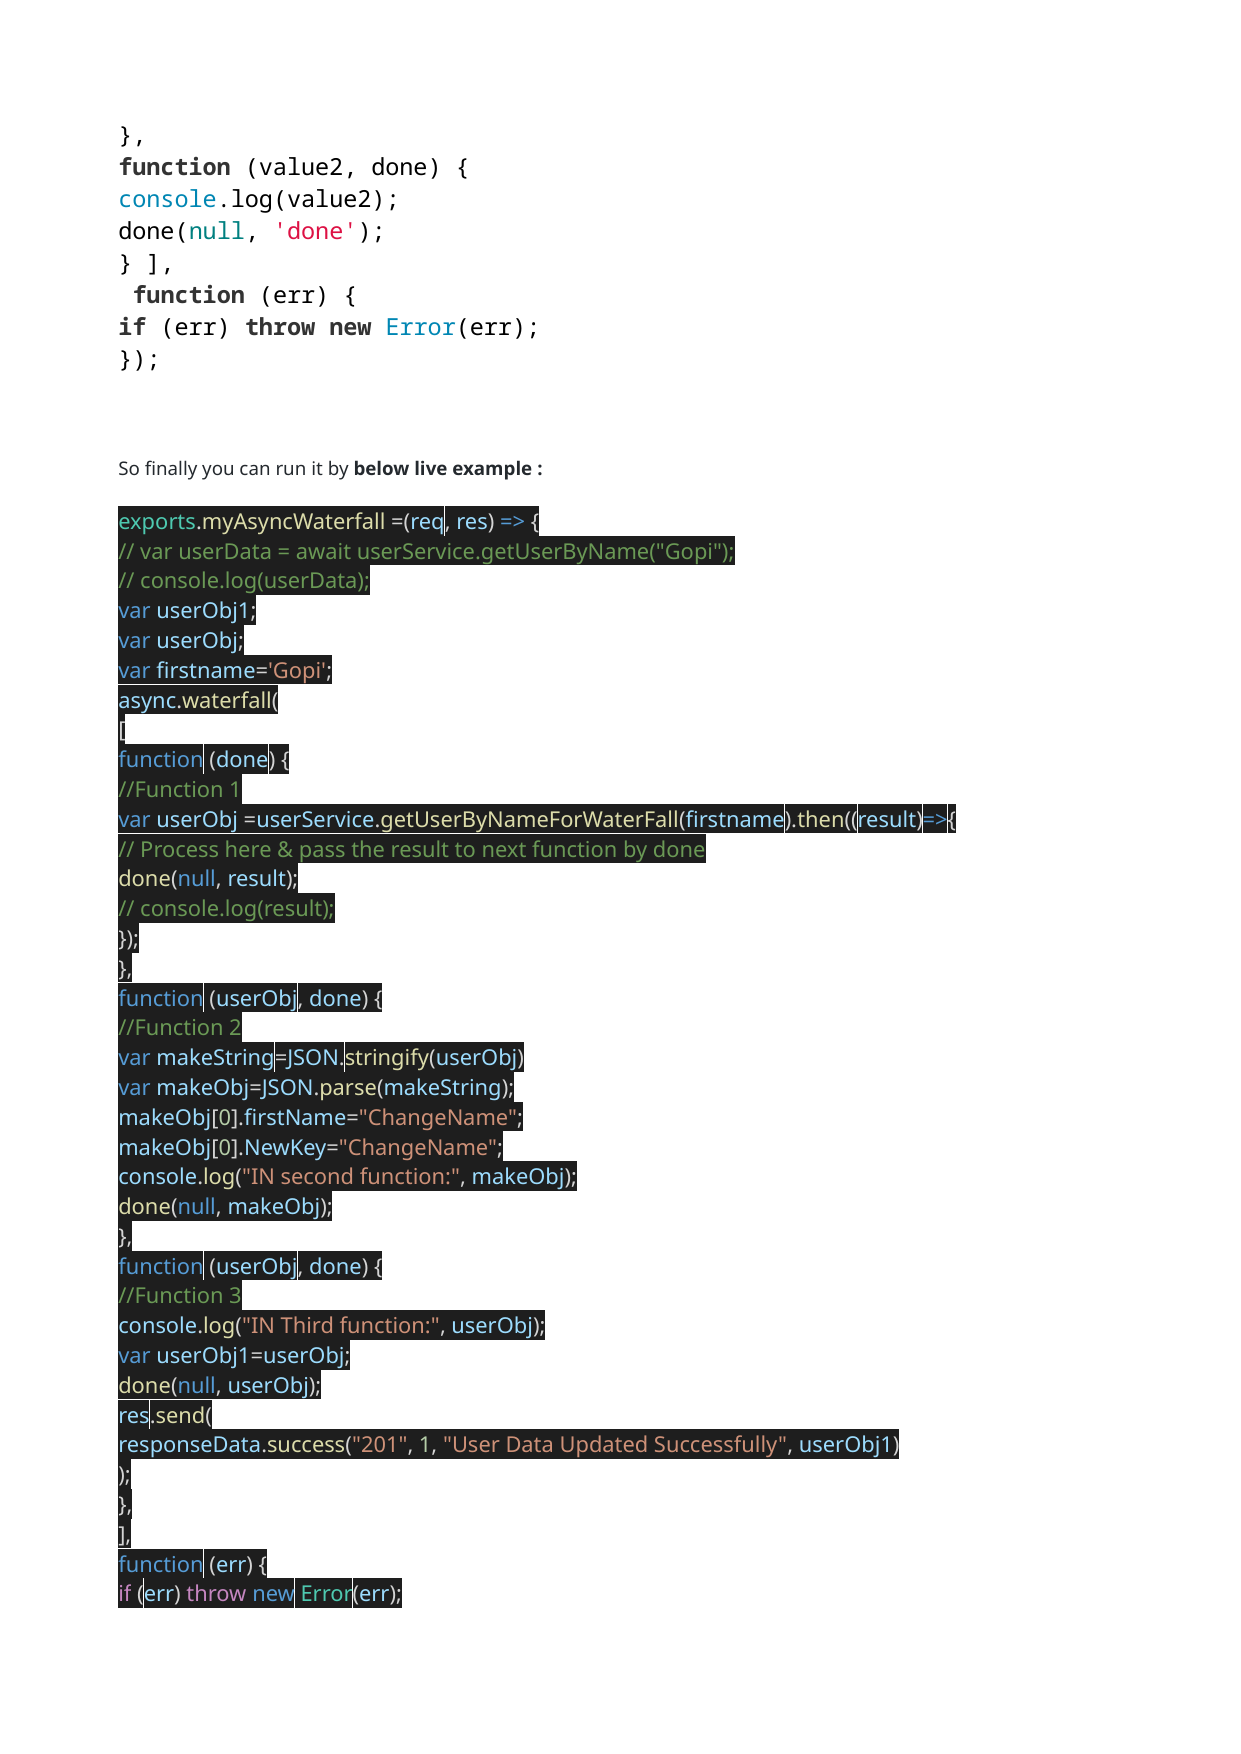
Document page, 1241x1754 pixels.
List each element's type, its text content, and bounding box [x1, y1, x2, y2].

text var userObj1; [118, 595, 1122, 625]
text }, [118, 118, 1122, 150]
text function (done) { [118, 744, 1122, 774]
text }, [118, 1489, 1122, 1519]
text // var userData = await userService.getUserByName("Gopi"); [118, 536, 1122, 565]
text function (value2, done) { [118, 150, 1122, 182]
text // Process here & pass the result to next function by done [118, 833, 1122, 863]
text } ], [118, 246, 1122, 278]
text //Function 3 [118, 1280, 1122, 1310]
text var firstname='Gopi'; [118, 655, 1122, 684]
text done(null, result); [118, 863, 1122, 893]
text function (userObj, done) { [118, 982, 1122, 1012]
text ], [118, 1519, 1122, 1548]
text function (userObj, done) { [118, 1251, 1122, 1280]
text var userObj =userService.getUserByNameForWaterFall(firstname).then((result)=>{ [118, 804, 1122, 833]
text //Function 1 [118, 774, 1122, 804]
text if (err) throw new Error(err); [118, 310, 1122, 342]
text }); [118, 342, 1122, 374]
text console.log("IN second function:", makeObj); [118, 1161, 1122, 1191]
text function (err) { [118, 278, 1122, 310]
text // console.log(result); [118, 893, 1122, 923]
text console.log("IN Third function:", userObj); [118, 1310, 1122, 1340]
text done(null, userObj); [118, 1370, 1122, 1399]
text }, [118, 953, 1122, 982]
text //Function 2 [118, 1012, 1122, 1042]
text // console.log(userData); [118, 565, 1122, 595]
text done(null, makeObj); [118, 1191, 1122, 1221]
text async.waterfall( [118, 684, 1122, 714]
text responseData.success("201", 1, "User Data Updated Successfully", userObj1) [118, 1429, 1122, 1459]
text So finally you can run it by below live example : [118, 455, 1122, 480]
text }); [118, 923, 1122, 953]
text done(null, 'done'); [118, 214, 1122, 246]
text var userObj1=userObj; [118, 1340, 1122, 1370]
text var makeString=JSON.stringify(userObj) [118, 1042, 1122, 1072]
text makeObj[0].NewKey="ChangeName"; [118, 1131, 1122, 1161]
text ); [118, 1459, 1122, 1489]
text res.send( [118, 1399, 1122, 1429]
text makeObj[0].firstName="ChangeName"; [118, 1102, 1122, 1131]
text var makeObj=JSON.parse(makeString); [118, 1072, 1122, 1102]
text console.log(value2); [118, 182, 1122, 214]
text }, [118, 1221, 1122, 1251]
text exports.myAsyncWaterfall =(req, res) => { [118, 506, 1122, 536]
text var userObj; [118, 625, 1122, 655]
text function (err) { [118, 1548, 1122, 1578]
text if (err) throw new Error(err); [118, 1578, 1122, 1608]
text [ [118, 714, 1122, 744]
